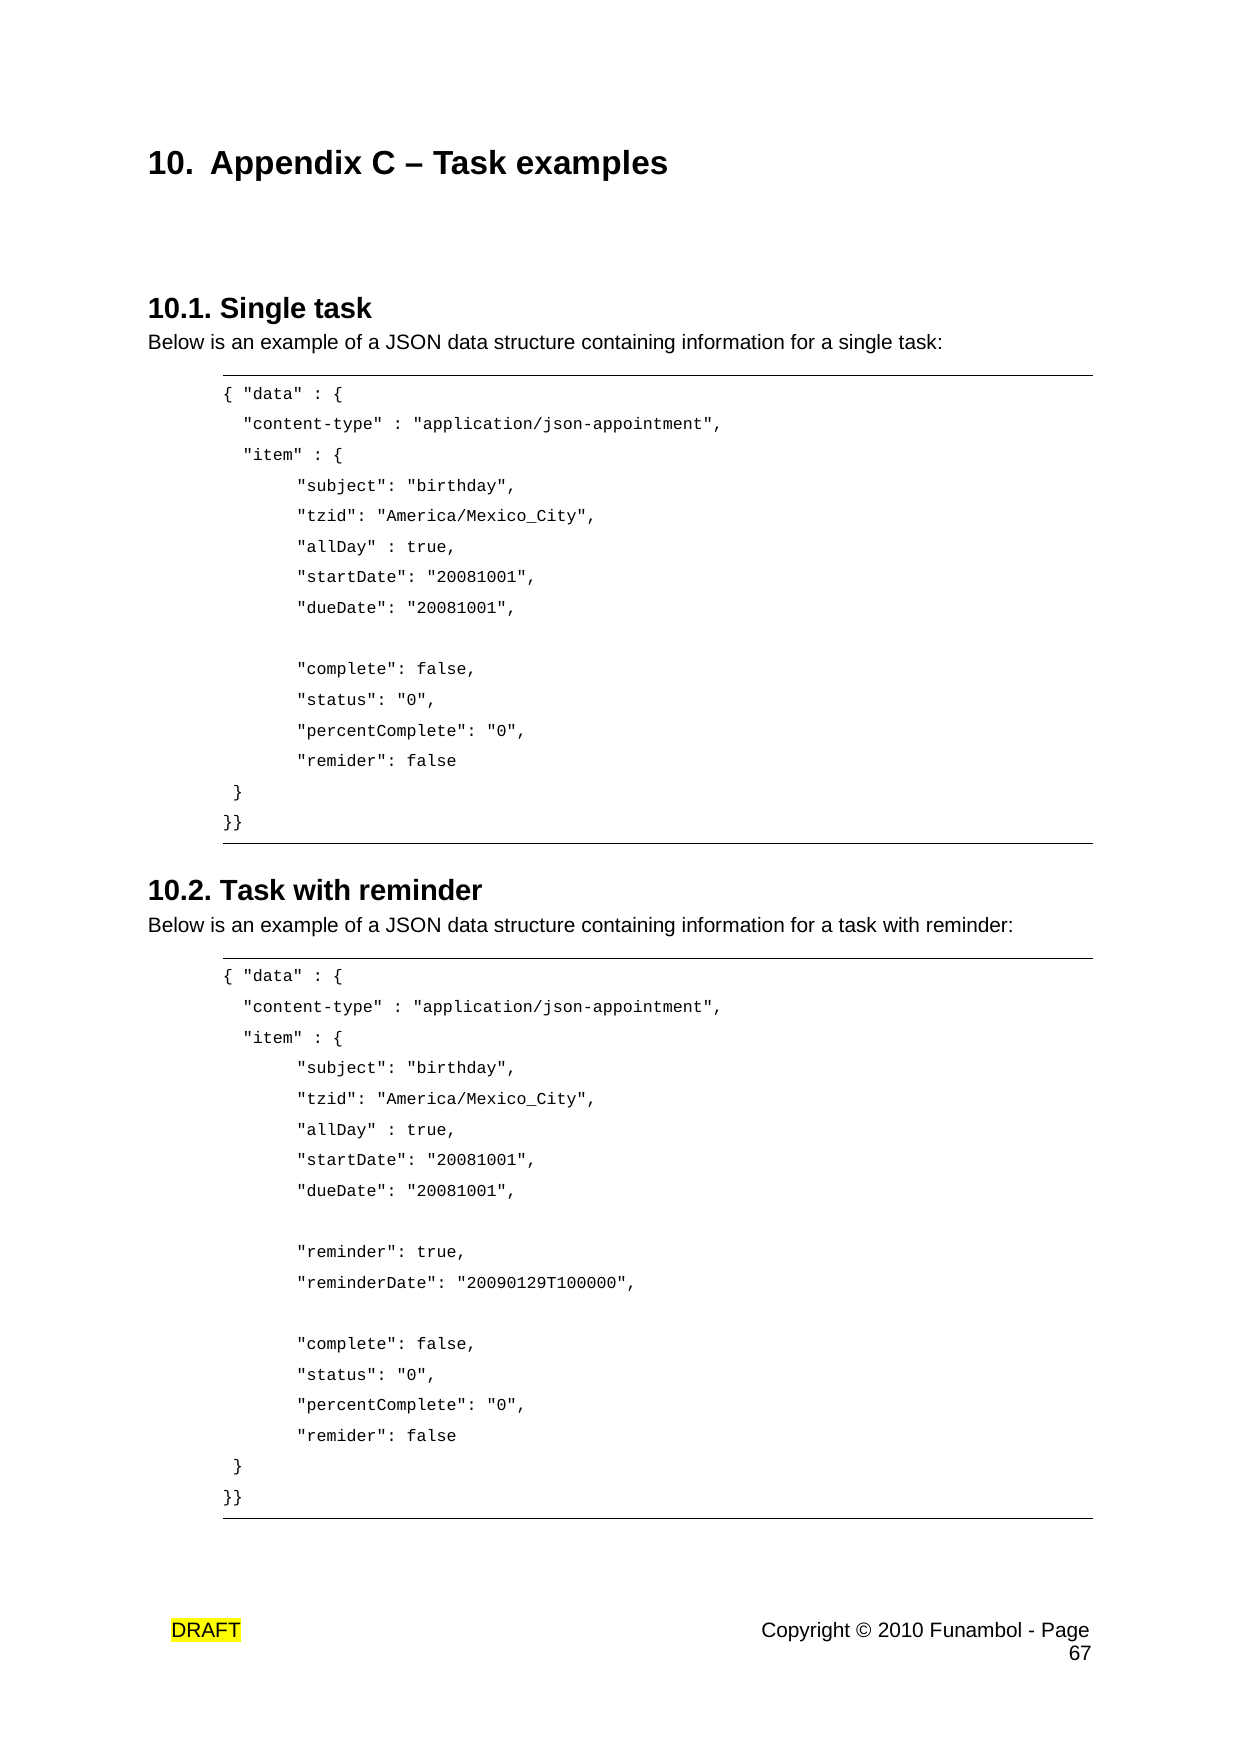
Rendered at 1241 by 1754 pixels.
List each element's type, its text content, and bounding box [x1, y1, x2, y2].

text "content-type" : "application/json-appointment", [223, 406, 1093, 435]
text "subject": "birthday", [223, 467, 1093, 496]
text "remider": false [223, 742, 1093, 772]
text "content-type" : "application/json-appointment", [223, 988, 1093, 1017]
subtitle Appendix C – Task examples [148, 144, 1093, 181]
text "subject": "birthday", [223, 1049, 1093, 1079]
text } [223, 1448, 1093, 1477]
text "status": "0", [223, 681, 1093, 710]
text "startDate": "20081001", [223, 559, 1093, 588]
subtitle Single task [148, 292, 1093, 324]
text "tzid": "America/Mexico_City", [223, 497, 1093, 527]
text "percentComplete": "0", [223, 712, 1093, 741]
text "complete": false, [223, 651, 1093, 680]
text "tzid": "America/Mexico_City", [223, 1080, 1093, 1109]
text "status": "0", [223, 1356, 1093, 1385]
text } [223, 773, 1093, 802]
text "remider": false [223, 1417, 1093, 1446]
text Below is an example of a JSON data structure containing information for a task with reminder: [148, 913, 1093, 937]
text "reminderDate": "20090129T100000", [223, 1264, 1093, 1293]
text "dueDate": "20081001", [223, 1172, 1093, 1201]
text }} [223, 1478, 1093, 1518]
subtitle Task with reminder [148, 874, 1093, 907]
text { "data" : { [223, 376, 1093, 404]
text "startDate": "20081001", [223, 1141, 1093, 1171]
text "item" : { [223, 1019, 1093, 1048]
text "allDay" : true, [223, 528, 1093, 557]
text "reminder": true, [223, 1233, 1093, 1262]
text "allDay" : true, [223, 1111, 1093, 1140]
text "percentComplete": "0", [223, 1386, 1093, 1416]
text "item" : { [223, 436, 1093, 465]
text Below is an example of a JSON data structure containing information for a single task: [148, 330, 1093, 354]
text "complete": false, [223, 1325, 1093, 1354]
text "dueDate": "20081001", [223, 589, 1093, 618]
text { "data" : { [223, 959, 1093, 987]
text }} [223, 804, 1093, 843]
